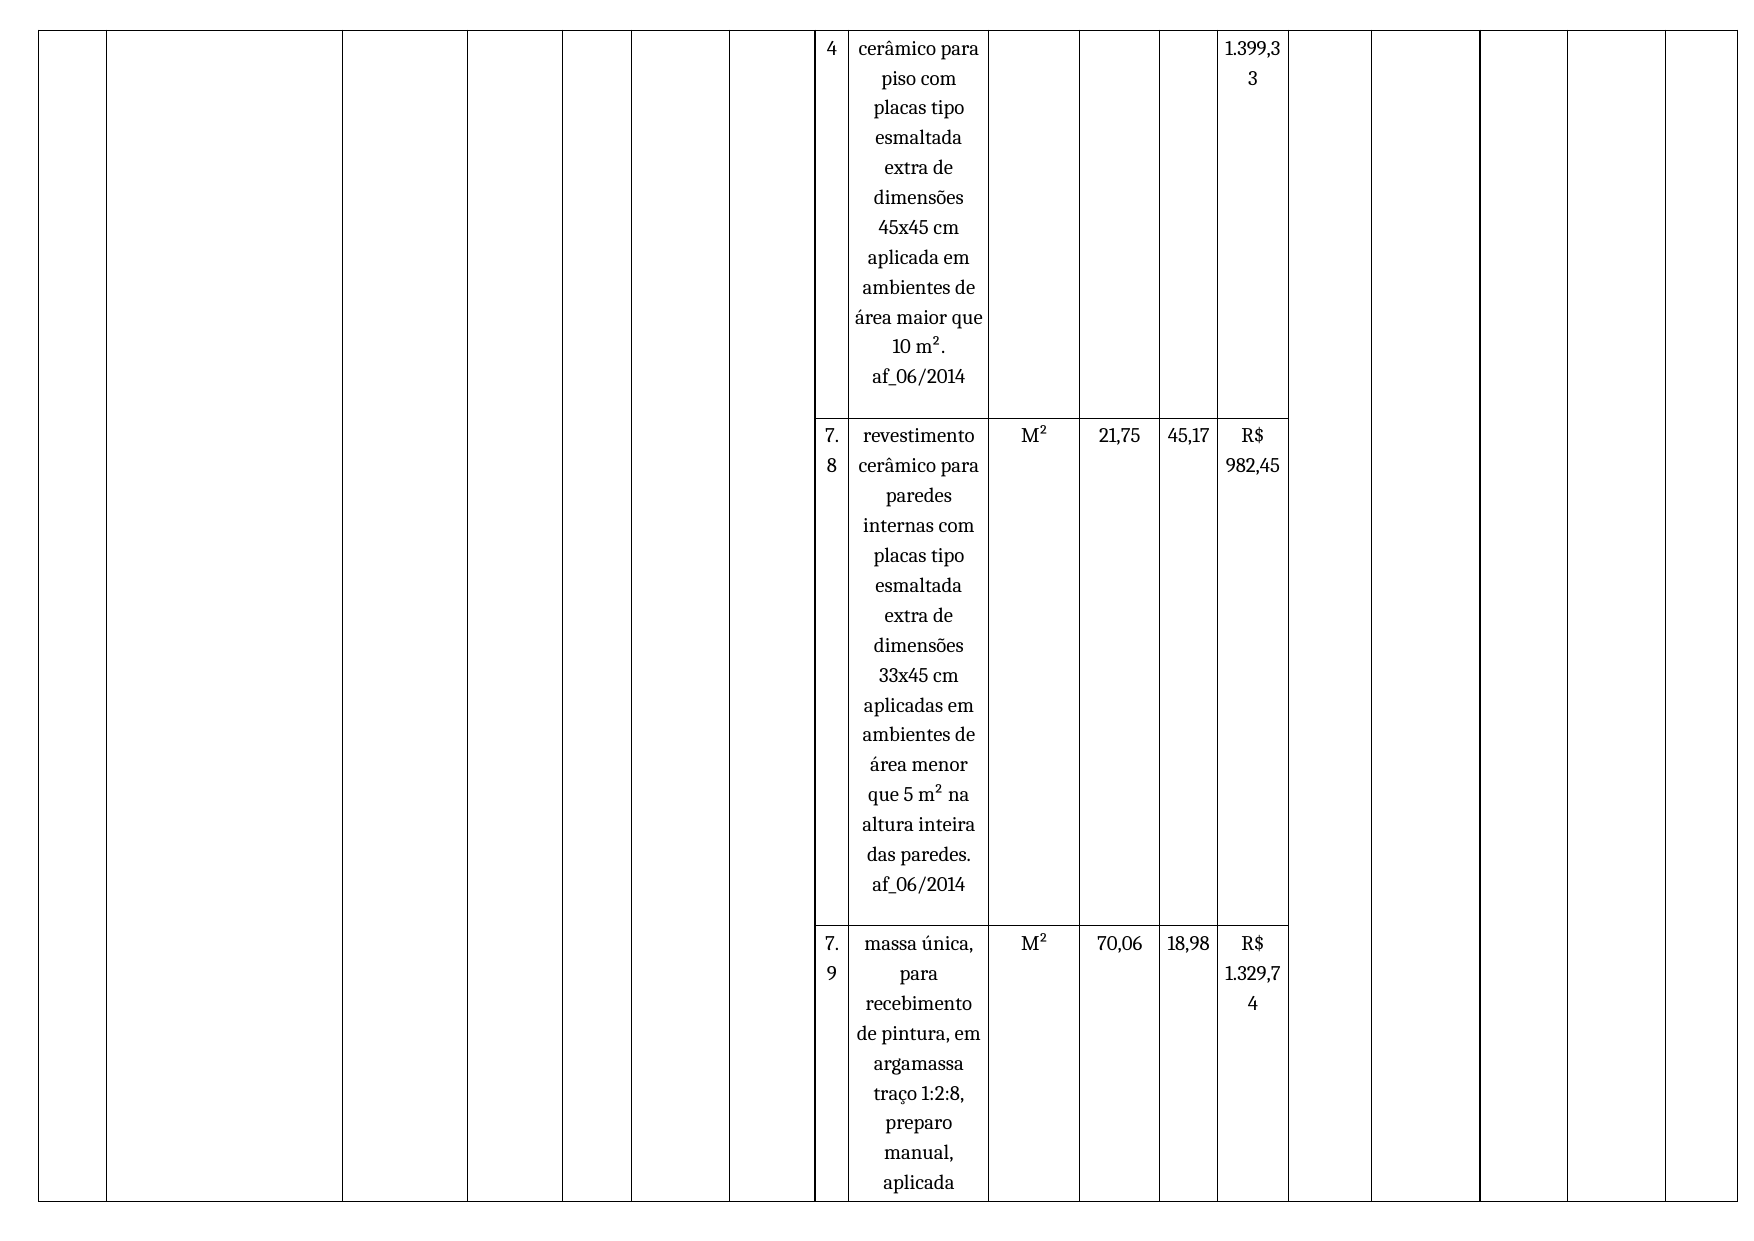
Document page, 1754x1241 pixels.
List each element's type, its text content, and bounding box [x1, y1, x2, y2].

table_cell M² [989, 926, 1079, 1201]
table_cell [632, 31, 729, 1201]
table_cell [1481, 31, 1567, 1201]
table_cell [1568, 31, 1665, 1201]
table_cell [563, 31, 631, 1201]
table_cell [343, 31, 467, 1201]
table_cell [1080, 31, 1159, 417]
table_cell cerâmico para piso com placas tipo esmaltada extra de dimensões 45x45 cm aplicada em ambientes de área maior que 10 m². af_06/2014 [849, 31, 988, 417]
table_cell revestimento cerâmico para paredes internas com placas tipo esmaltada extra de dimensões 33x45 cm aplicadas em ambientes de área menor que 5 m² na altura inteira das paredes. af_06/2014 [849, 419, 988, 925]
table_cell 4 [816, 31, 848, 417]
table_cell [989, 31, 1079, 417]
table_cell 1.399,33 [1218, 31, 1288, 417]
table_cell [1666, 31, 1737, 1201]
table_cell [730, 31, 814, 1201]
table_cell [39, 31, 106, 1201]
table_cell massa única, para recebimento de pintura, em argamassa traço 1:2:8, preparo manual, aplicada [849, 926, 988, 1201]
table_cell 18,98 [1160, 926, 1217, 1201]
table_cell [1160, 31, 1217, 417]
table_cell 7.9 [816, 926, 848, 1201]
table_cell M² [989, 419, 1079, 925]
table_cell 21,75 [1080, 419, 1159, 925]
table_cell [1289, 31, 1371, 1201]
table_cell [107, 31, 342, 1201]
table_cell R$ 982,45 [1218, 419, 1288, 925]
table_cell 45,17 [1160, 419, 1217, 925]
table_cell [468, 31, 562, 1201]
table_cell 70,06 [1080, 926, 1159, 1201]
table_cell [1372, 31, 1479, 1201]
table_cell 7.8 [816, 419, 848, 925]
table_cell R$ 1.329,74 [1218, 926, 1288, 1201]
